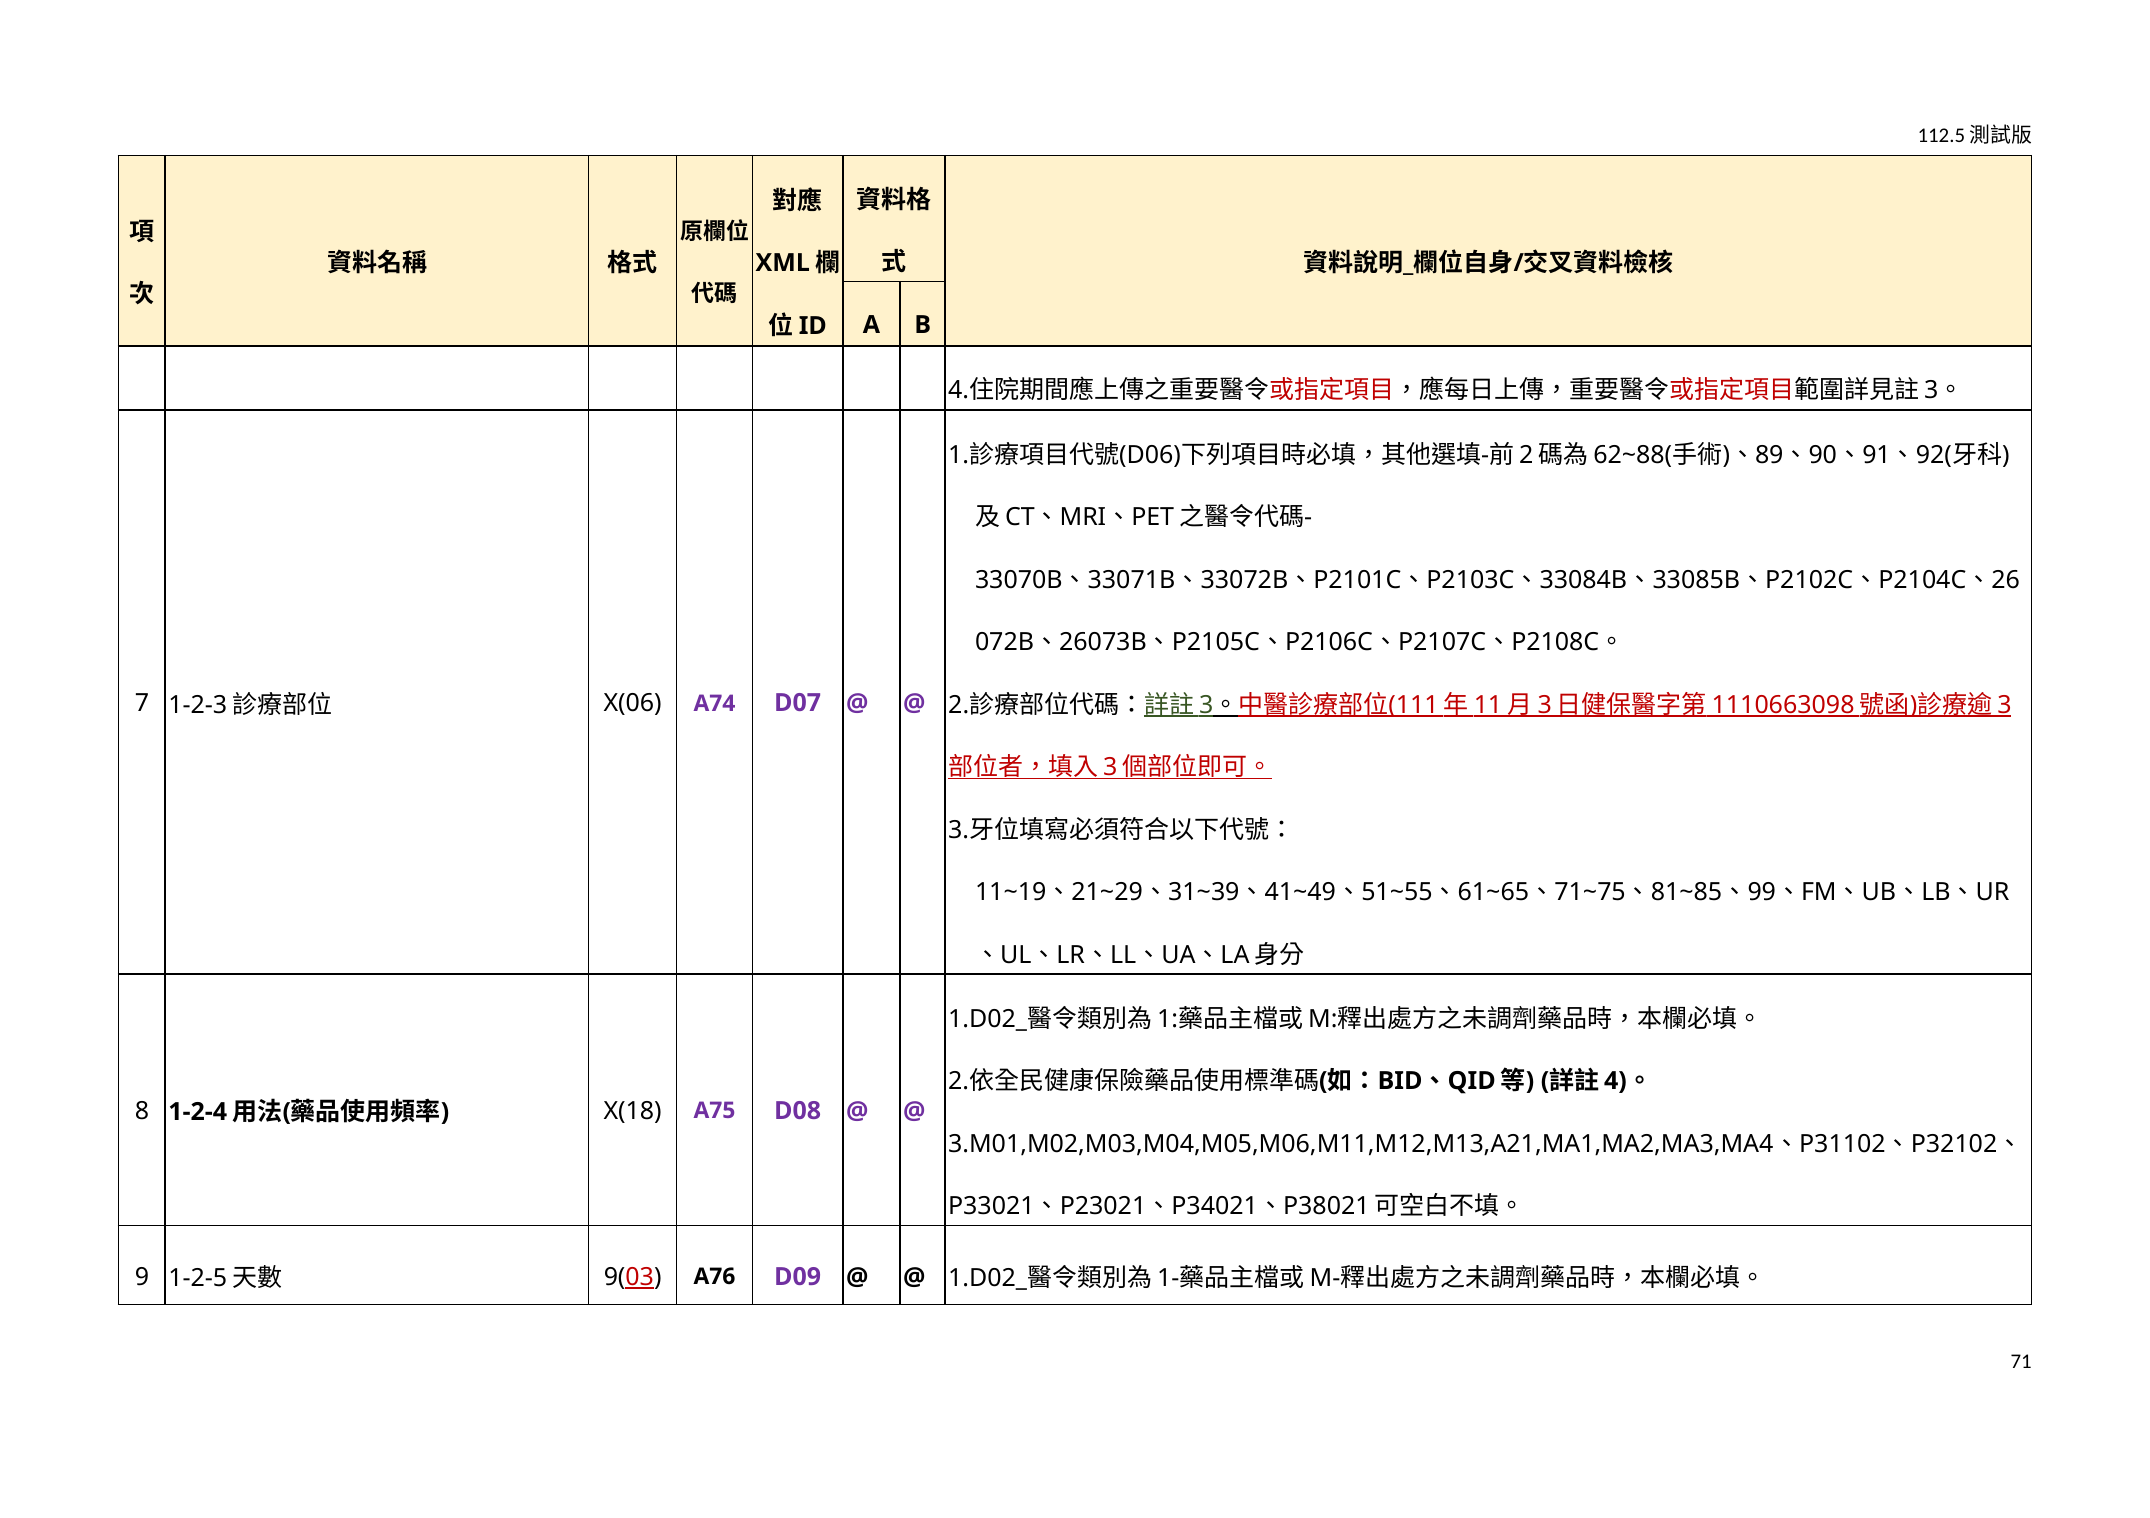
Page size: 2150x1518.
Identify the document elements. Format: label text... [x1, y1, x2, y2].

table_cell D07 [753, 411, 842, 973]
table_cell @ [844, 975, 899, 1224]
table_cell B [901, 282, 944, 345]
table_cell 1.D02_醫令類別為1-藥品主檔或M-釋出處方之未調劑藥品時，本欄必填。 [946, 1226, 2031, 1304]
table_cell [677, 347, 752, 409]
table_cell [166, 347, 588, 409]
table_cell [753, 347, 842, 409]
table_cell A74 [677, 411, 752, 973]
table_header 原欄位代碼 [677, 156, 752, 345]
table_header 資料格式 [844, 156, 944, 281]
table_cell 8 [119, 975, 164, 1224]
table_cell A76 [677, 1226, 752, 1304]
table_cell @ [901, 1226, 944, 1304]
table_header 格式 [589, 156, 676, 345]
table_cell [844, 347, 899, 409]
table_cell 1-2-3診療部位 [166, 411, 588, 973]
table_header 資料名稱 [166, 156, 588, 345]
table_cell @ [844, 411, 899, 973]
table_cell 1.D02_醫令類別為1:藥品主檔或M:釋出處方之未調劑藥品時，本欄必填。 2.依全民健康保險藥品使用標準碼(如：BID、QID等) (詳註4)。 3.M01,M02,M03,M04,M05,M06,M11,M12,M13,A21,MA1,MA2,MA3,MA4、P31102、P32102、P33021、P23021、P34021、P38021可空白不填。 [946, 975, 2031, 1224]
table_cell @ [901, 411, 944, 973]
table_cell [901, 347, 944, 409]
table_header 資料說明_欄位自身/交叉資料檢核 [946, 156, 2031, 345]
table_header 對應XML欄位ID [753, 156, 842, 345]
table_cell @ [844, 1226, 899, 1304]
table_cell A75 [677, 975, 752, 1224]
table_cell 7 [119, 411, 164, 973]
table_header 項次 [119, 156, 164, 345]
table_cell 1-2-5天數 [166, 1226, 588, 1304]
table_cell [119, 347, 164, 409]
table_cell D08 [753, 975, 842, 1224]
table_cell 4.住院期間應上傳之重要醫令或指定項目，應每日上傳，重要醫令或指定項目範圍詳見註3。 [946, 347, 2031, 409]
table_cell 1.診療項目代號(D06)下列項目時必填，其他選填-前2碼為62~88(手術)、89、90、91、92(牙科)及CT、MRI、PET之醫令代碼-33070B、33071B、33072B、P2101C、P2103C、33084B、33085B、P2102C、P2104C、26072B、26073B、P2105C、P2106C、P2107C、P2108C。 2.診療部位代碼：詳註3。中醫診療部位(111年11月3日健保醫字第1110663098號函)診療逾3部位者，填入3個部位即可。 3.牙位填寫必須符合以下代號： 11~19、21~29、31~39、41~49、51~55、61~65、71~75、81~85、99、FM、UB、LB、UR、UL、LR、LL、UA、LA身分 [946, 411, 2031, 973]
table_cell 1-2-4用法(藥品使用頻率) [166, 975, 588, 1224]
table_cell [589, 347, 676, 409]
table_cell D09 [753, 1226, 842, 1304]
table_cell 9(03) [589, 1226, 676, 1304]
table_cell @ [901, 975, 944, 1224]
table_cell X(18) [589, 975, 676, 1224]
table_cell A [844, 282, 899, 345]
table_cell 9 [119, 1226, 164, 1304]
table_cell X(06) [589, 411, 676, 973]
